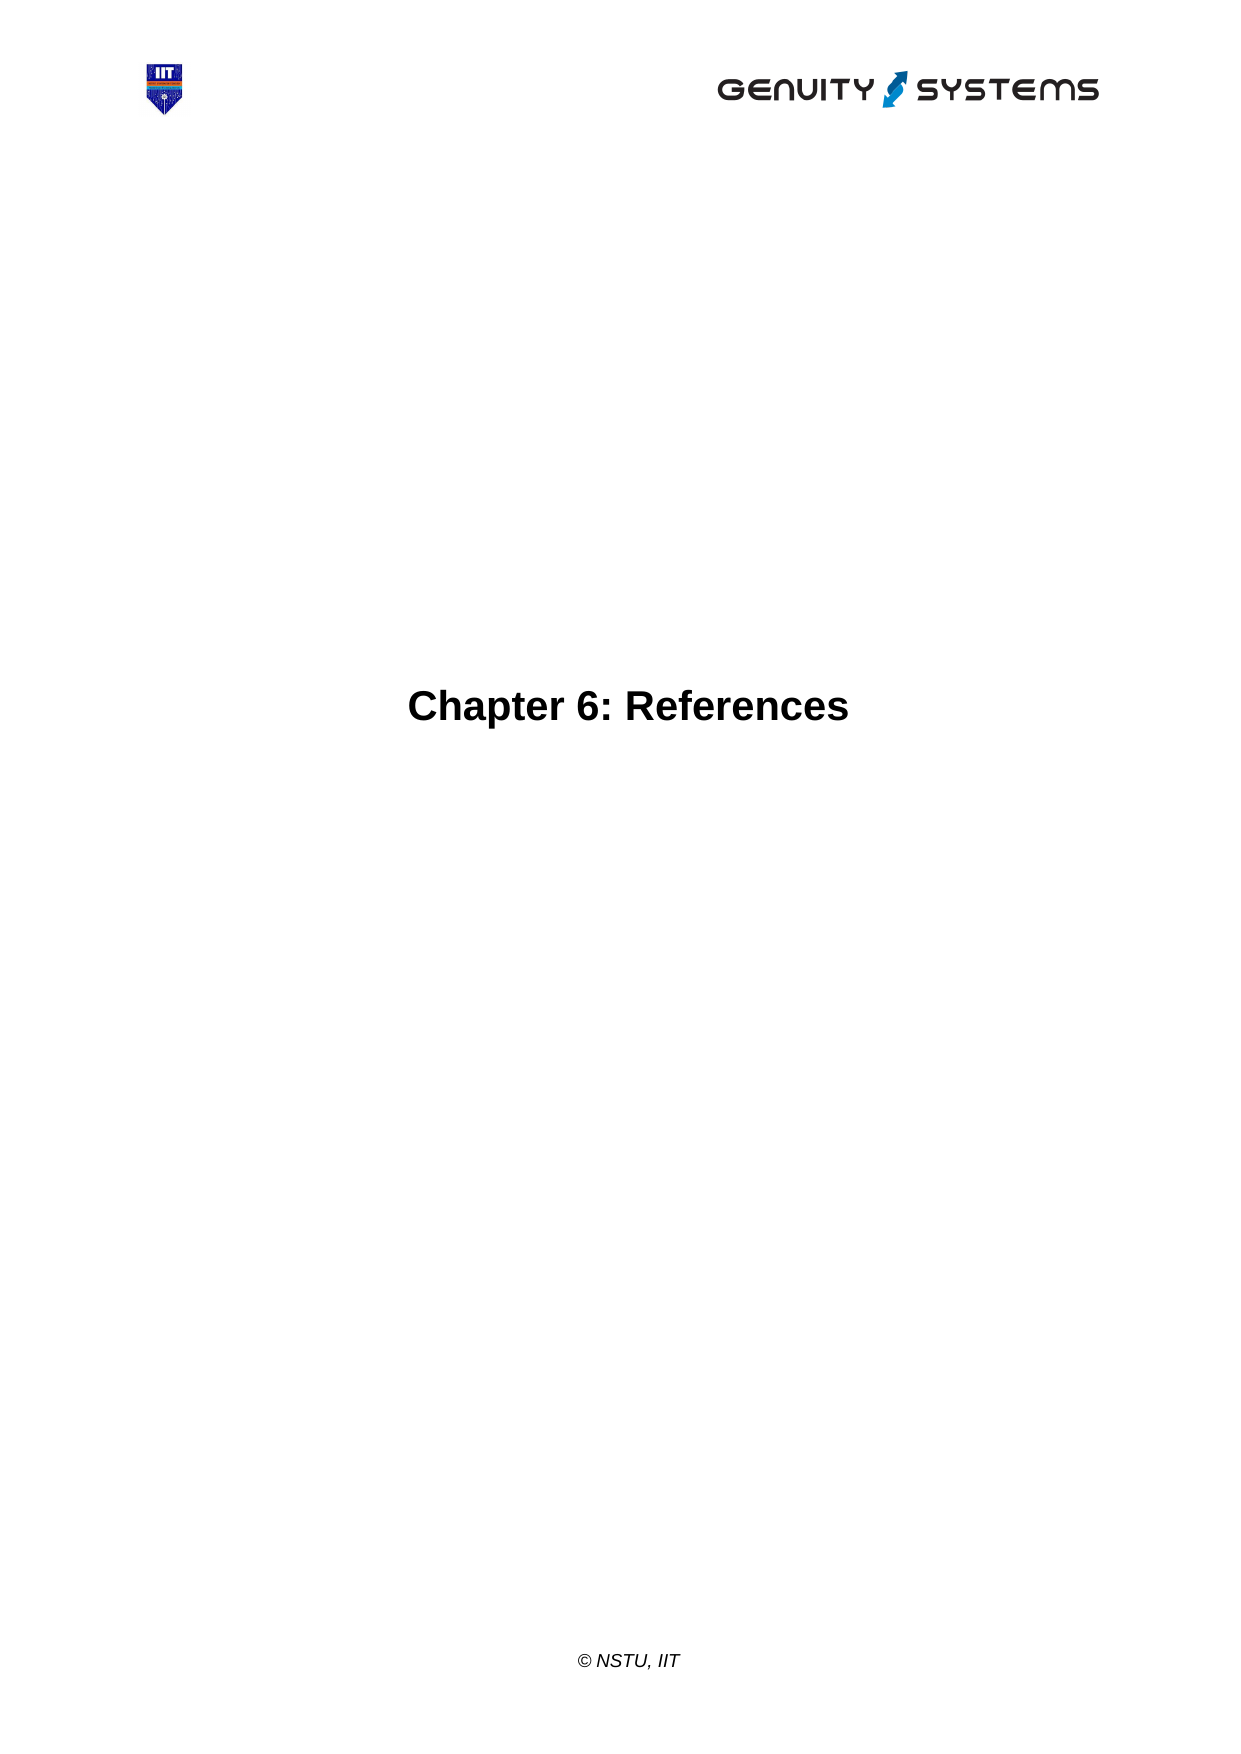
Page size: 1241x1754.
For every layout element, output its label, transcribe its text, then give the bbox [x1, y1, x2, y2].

subtitle Chapter 6: References [103, 681, 1153, 729]
picture [137, 62, 192, 117]
picture [714, 70, 1101, 108]
